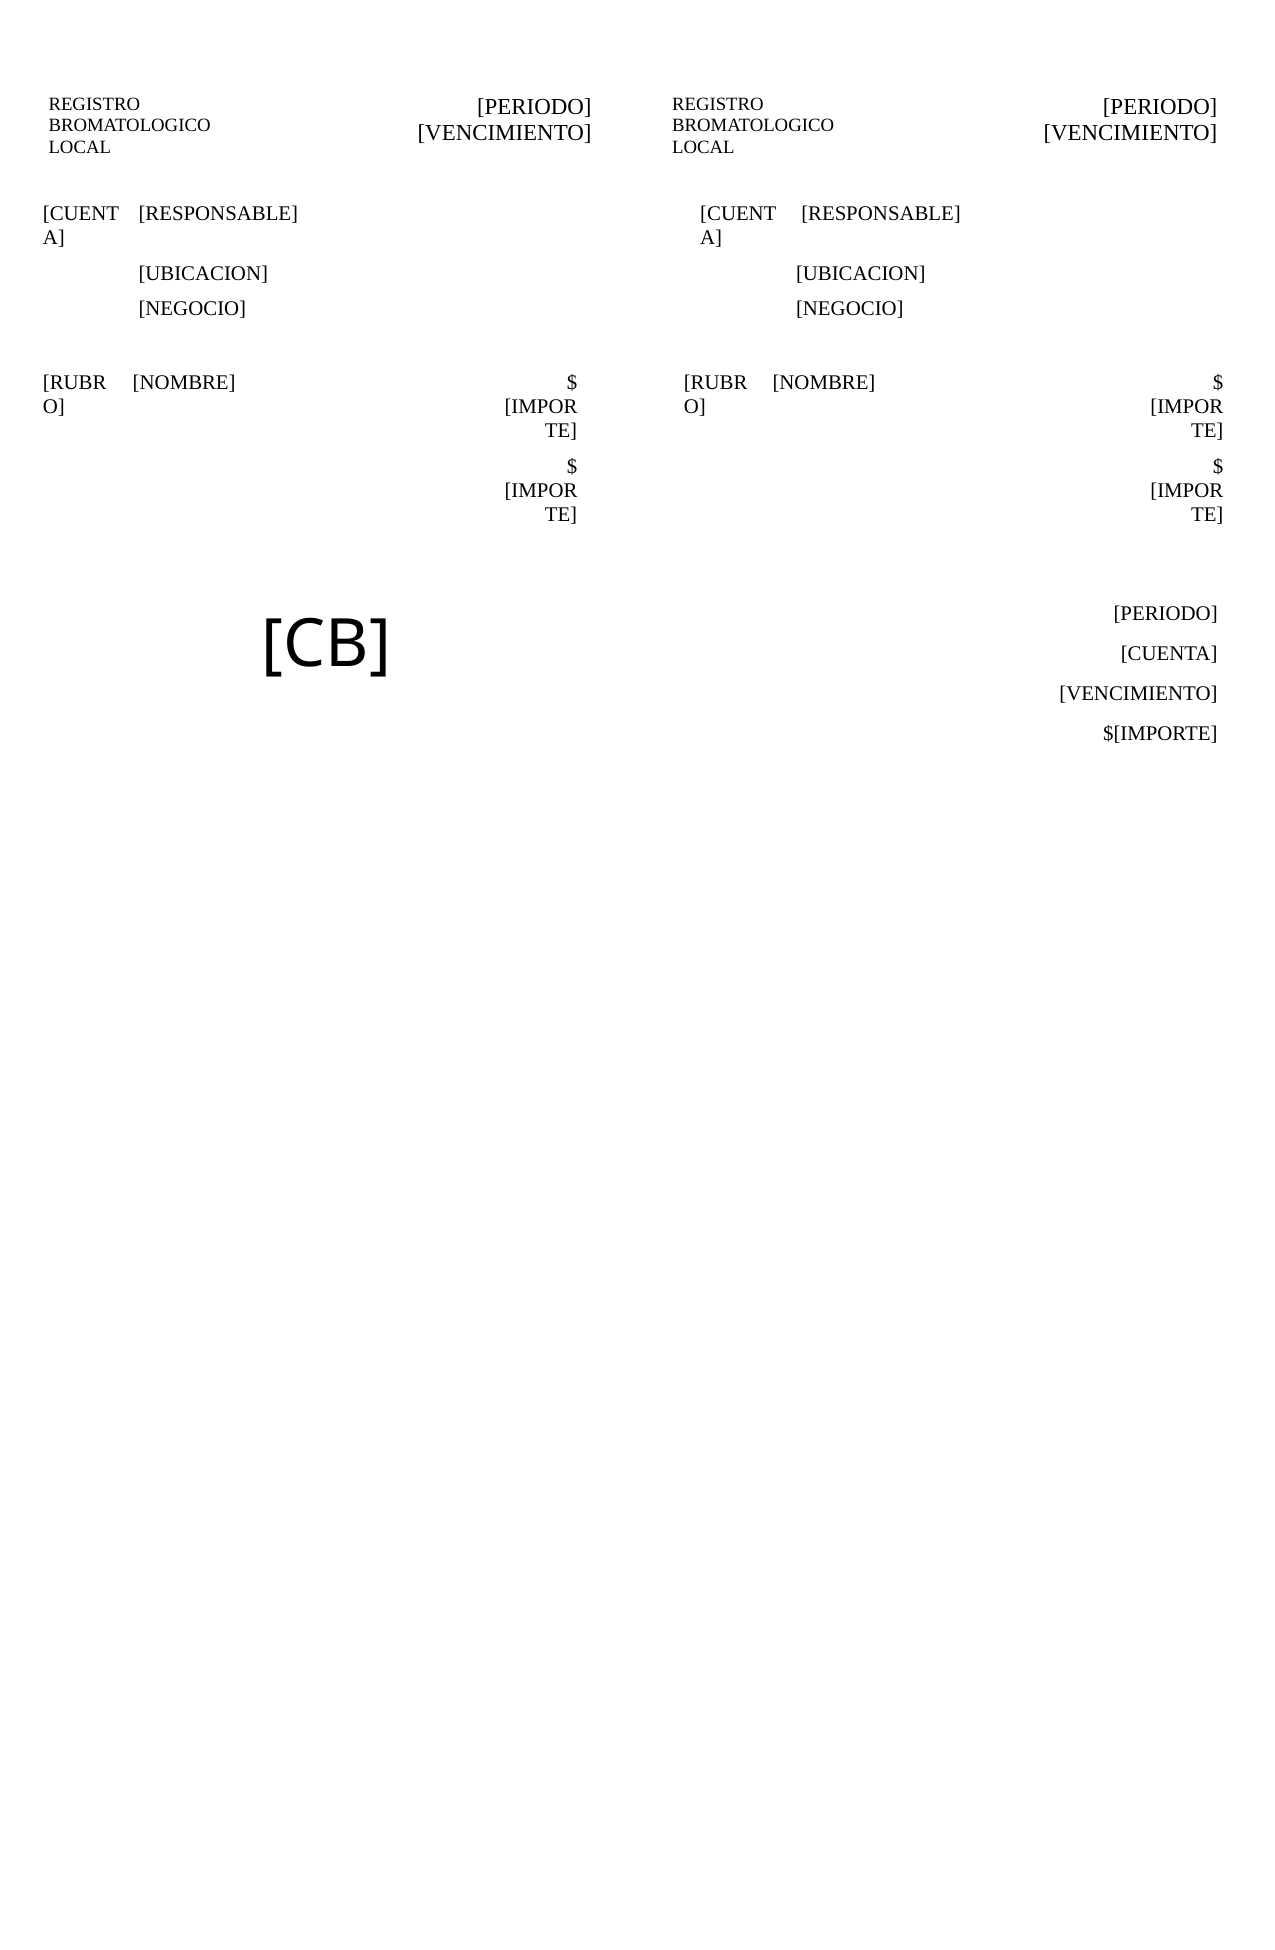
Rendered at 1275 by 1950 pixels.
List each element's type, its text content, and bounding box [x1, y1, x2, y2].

table_cell [678, 448, 766, 532]
table_cell [912, 448, 1139, 532]
table_cell [UBICACION] [790, 255, 1229, 290]
table_cell [621, 675, 843, 715]
table_header [CUENTA] [694, 195, 790, 255]
table_header [616, 589, 1229, 761]
table_header [298, 364, 498, 448]
table_header $[IMPORTE] [499, 364, 583, 448]
table_header REGISTRO BROMATOLOGICO LOCAL [43, 87, 401, 163]
table_cell [127, 448, 297, 532]
table_cell [621, 635, 843, 675]
table_header [37, 81, 603, 169]
table_header $[IMPORTE] [1139, 364, 1229, 448]
table_cell [UBICACION] [133, 255, 694, 290]
table_cell [NEGOCIO] [133, 290, 694, 326]
table_header [NOMBRE] [127, 364, 297, 448]
table_header [CB] [37, 589, 616, 761]
table_cell $[IMPORTE] [843, 715, 1223, 756]
table_cell [694, 290, 790, 326]
table_cell [VENCIMIENTO] [843, 675, 1223, 715]
table_cell [298, 448, 498, 532]
table_header [PERIODO] [VENCIMIENTO] [401, 87, 597, 163]
table_header [603, 81, 1228, 169]
table_header [PERIODO] [843, 595, 1223, 635]
table_cell [NEGOCIO] [790, 290, 1229, 326]
table_cell [583, 448, 678, 532]
table_header [621, 595, 843, 635]
table_cell [37, 255, 133, 290]
table_header [CUENTA] [37, 195, 133, 255]
table_header [RUBRO] [37, 364, 127, 448]
table_header [PERIODO] [VENCIMIENTO] [915, 87, 1223, 163]
table_cell [621, 715, 843, 756]
table_cell [CUENTA] [843, 635, 1223, 675]
table_header [NOMBRE] [766, 364, 912, 448]
table_cell [766, 448, 912, 532]
table_header [RESPONSABLE] [790, 195, 1229, 255]
table_cell [37, 448, 127, 532]
table_cell $[IMPORTE] [499, 448, 583, 532]
table_header [583, 364, 678, 448]
table_header [912, 364, 1139, 448]
table_header [RUBRO] [678, 364, 766, 448]
table_cell [37, 290, 133, 326]
table_cell $[IMPORTE] [1139, 448, 1229, 532]
table_header [RESPONSABLE] [133, 195, 694, 255]
table_header REGISTRO BROMATOLOGICO LOCAL [666, 87, 915, 163]
table_cell [694, 255, 790, 290]
